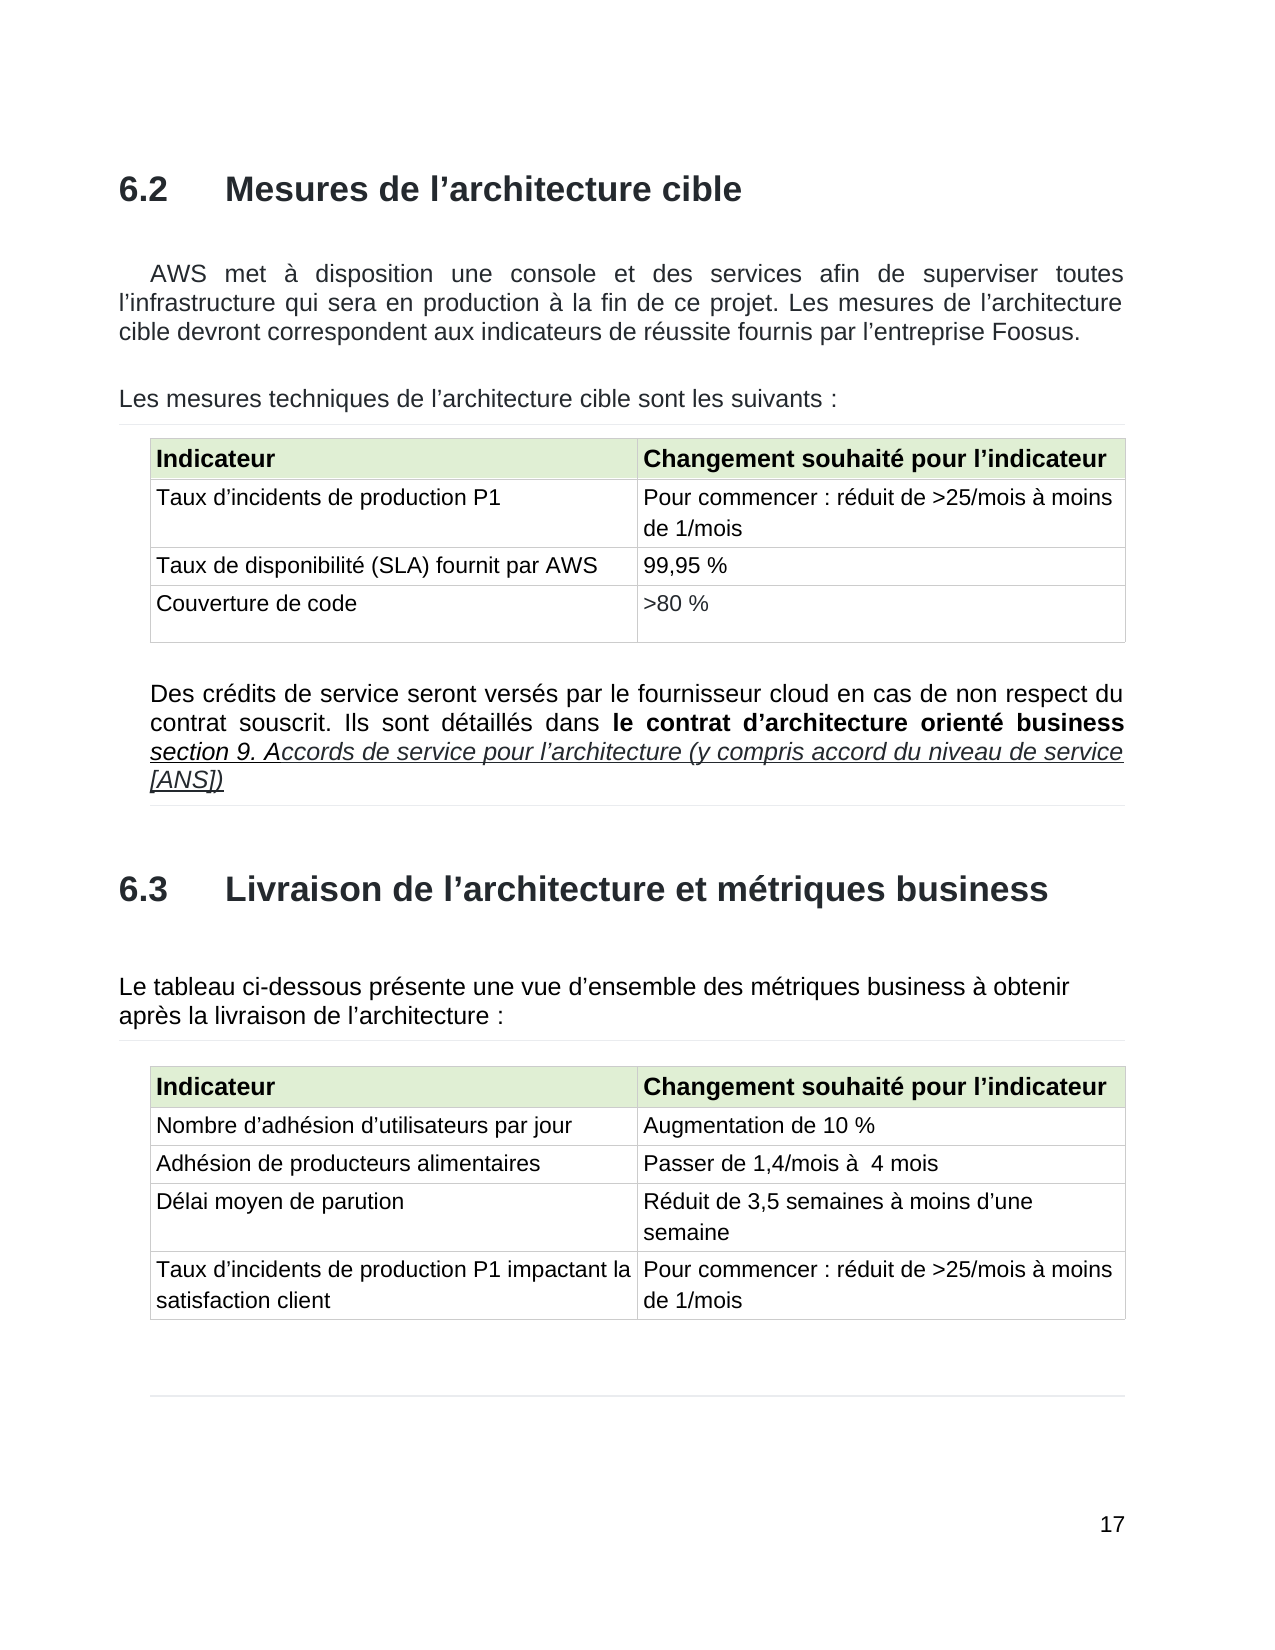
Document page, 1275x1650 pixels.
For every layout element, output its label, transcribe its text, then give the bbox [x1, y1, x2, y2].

subtitle Livraison de l’architecture et métriques business [119, 869, 1125, 909]
table_cell >80 % [638, 586, 1125, 642]
table_cell Passer de 1,4/mois à 4 mois [638, 1146, 1125, 1182]
table_cell Nombre d’adhésion d’utilisateurs par jour [151, 1108, 637, 1144]
text Les mesures techniques de l’architecture cible sont les suivants : [119, 384, 1125, 424]
table_cell Augmentation de 10 % [638, 1108, 1125, 1144]
table_cell Pour commencer : réduit de >25/mois à moins de 1/mois [638, 480, 1125, 547]
table_cell Pour commencer : réduit de >25/mois à moins de 1/mois [638, 1252, 1125, 1319]
text Des crédits de service seront versés par le fournisseur cloud en cas de non respect du contrat souscrit. Ils sont détaillés dans le contrat d’architecture orienté business section 9. Accords de service pour l’architecture (y compris accord du niveau de service [ANS]) [150, 679, 1125, 805]
table_header Changement souhaité pour l’indicateur [638, 439, 1125, 478]
table_cell Délai moyen de parution [151, 1184, 637, 1251]
table_cell Adhésion de producteurs alimentaires [151, 1146, 637, 1182]
subtitle Mesures de l’architecture cible [119, 168, 1125, 209]
table_cell Réduit de 3,5 semaines à moins d’une semaine [638, 1184, 1125, 1251]
table_cell 99,95 % [638, 548, 1125, 584]
table_cell Couverture de code [151, 586, 637, 642]
table_header Indicateur [151, 439, 637, 478]
table_cell Taux d’incidents de production P1 [151, 480, 637, 547]
table_cell Taux de disponibilité (SLA) fournit par AWS [151, 548, 637, 584]
table_header Changement souhaité pour l’indicateur [638, 1067, 1125, 1107]
text AWS met à disposition une console et des services afin de superviser toutes l’infrastructure qui sera en production à la fin de ce projet. Les mesures de l’architecture cible devront correspondent aux indicateurs de réussite fournis par l’entreprise Foosus. [119, 259, 1125, 346]
text Le tableau ci-dessous présente une vue d’ensemble des métriques business à obtenir après la livraison de l’architecture : [119, 972, 1125, 1040]
table_header Indicateur [151, 1067, 637, 1107]
table_cell Taux d’incidents de production P1 impactant la satisfaction client [151, 1252, 637, 1319]
